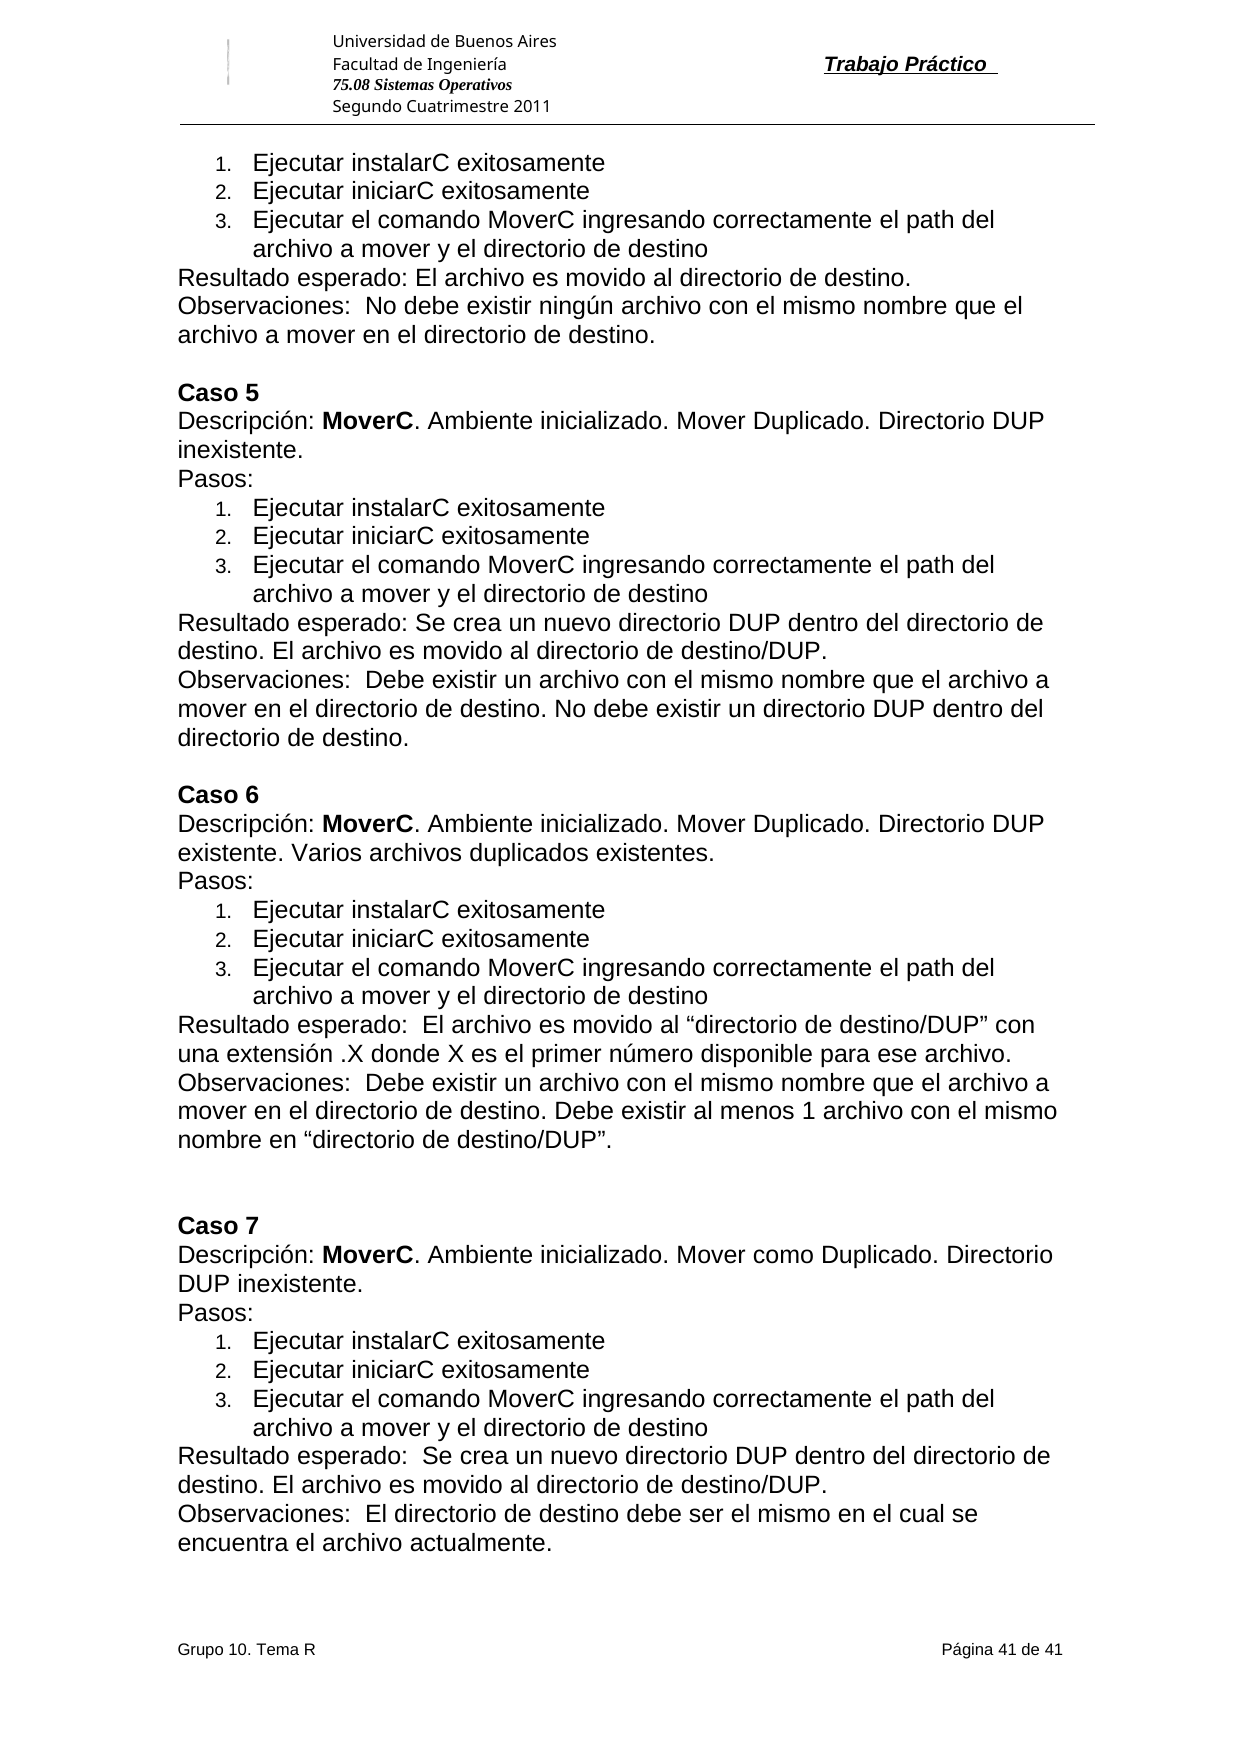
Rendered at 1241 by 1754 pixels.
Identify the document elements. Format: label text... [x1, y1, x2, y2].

text Caso 6 [177, 780, 1063, 809]
text Pasos: [177, 1298, 1063, 1326]
text Pasos: [177, 464, 1063, 493]
list Ejecutar iniciarC exitosamente [215, 176, 1063, 205]
list Ejecutar iniciarC exitosamente [215, 924, 1063, 953]
text Observaciones: No debe existir ningún archivo con el mismo nombre que el archivo a mover en el directorio de destino. [177, 291, 1063, 349]
list Ejecutar instalarC exitosamente [215, 493, 1063, 521]
text Resultado esperado: El archivo es movido al “directorio de destino/DUP” con una extensión .X donde X es el primer número disponible para ese archivo. [177, 1010, 1063, 1068]
text Resultado esperado: Se crea un nuevo directorio DUP dentro del directorio de destino. El archivo es movido al directorio de destino/DUP. [177, 1441, 1063, 1499]
list Ejecutar el comando MoverC ingresando correctamente el path del archivo a mover y el directorio de destino [215, 205, 1063, 263]
text Resultado esperado: Se crea un nuevo directorio DUP dentro del directorio de destino. El archivo es movido al directorio de destino/DUP. [177, 608, 1063, 665]
list Ejecutar instalarC exitosamente [215, 895, 1063, 924]
text Observaciones: El directorio de destino debe ser el mismo en el cual se encuentra el archivo actualmente. [177, 1499, 1063, 1556]
text Descripción: MoverC. Ambiente inicializado. Mover como Duplicado. Directorio DUP inexistente. [177, 1240, 1063, 1298]
text Observaciones: Debe existir un archivo con el mismo nombre que el archivo a mover en el directorio de destino. No debe existir un directorio DUP dentro del directorio de destino. [177, 665, 1063, 751]
list Ejecutar instalarC exitosamente [215, 1326, 1063, 1355]
list Ejecutar el comando MoverC ingresando correctamente el path del archivo a mover y el directorio de destino [215, 550, 1063, 608]
text Pasos: [177, 866, 1063, 895]
list Ejecutar iniciarC exitosamente [215, 1355, 1063, 1384]
text Observaciones: Debe existir un archivo con el mismo nombre que el archivo a mover en el directorio de destino. Debe existir al menos 1 archivo con el mismo nombre en “directorio de destino/DUP”. [177, 1068, 1063, 1154]
list Ejecutar el comando MoverC ingresando correctamente el path del archivo a mover y el directorio de destino [215, 953, 1063, 1010]
text Caso 5 [177, 378, 1063, 406]
list Ejecutar instalarC exitosamente [215, 148, 1063, 176]
list Ejecutar el comando MoverC ingresando correctamente el path del archivo a mover y el directorio de destino [215, 1384, 1063, 1441]
text Caso 7 [177, 1211, 1063, 1240]
text Resultado esperado: El archivo es movido al directorio de destino. [177, 263, 1063, 291]
text Descripción: MoverC. Ambiente inicializado. Mover Duplicado. Directorio DUP inexistente. [177, 406, 1063, 464]
text Descripción: MoverC. Ambiente inicializado. Mover Duplicado. Directorio DUP existente. Varios archivos duplicados existentes. [177, 809, 1063, 866]
list Ejecutar iniciarC exitosamente [215, 521, 1063, 550]
